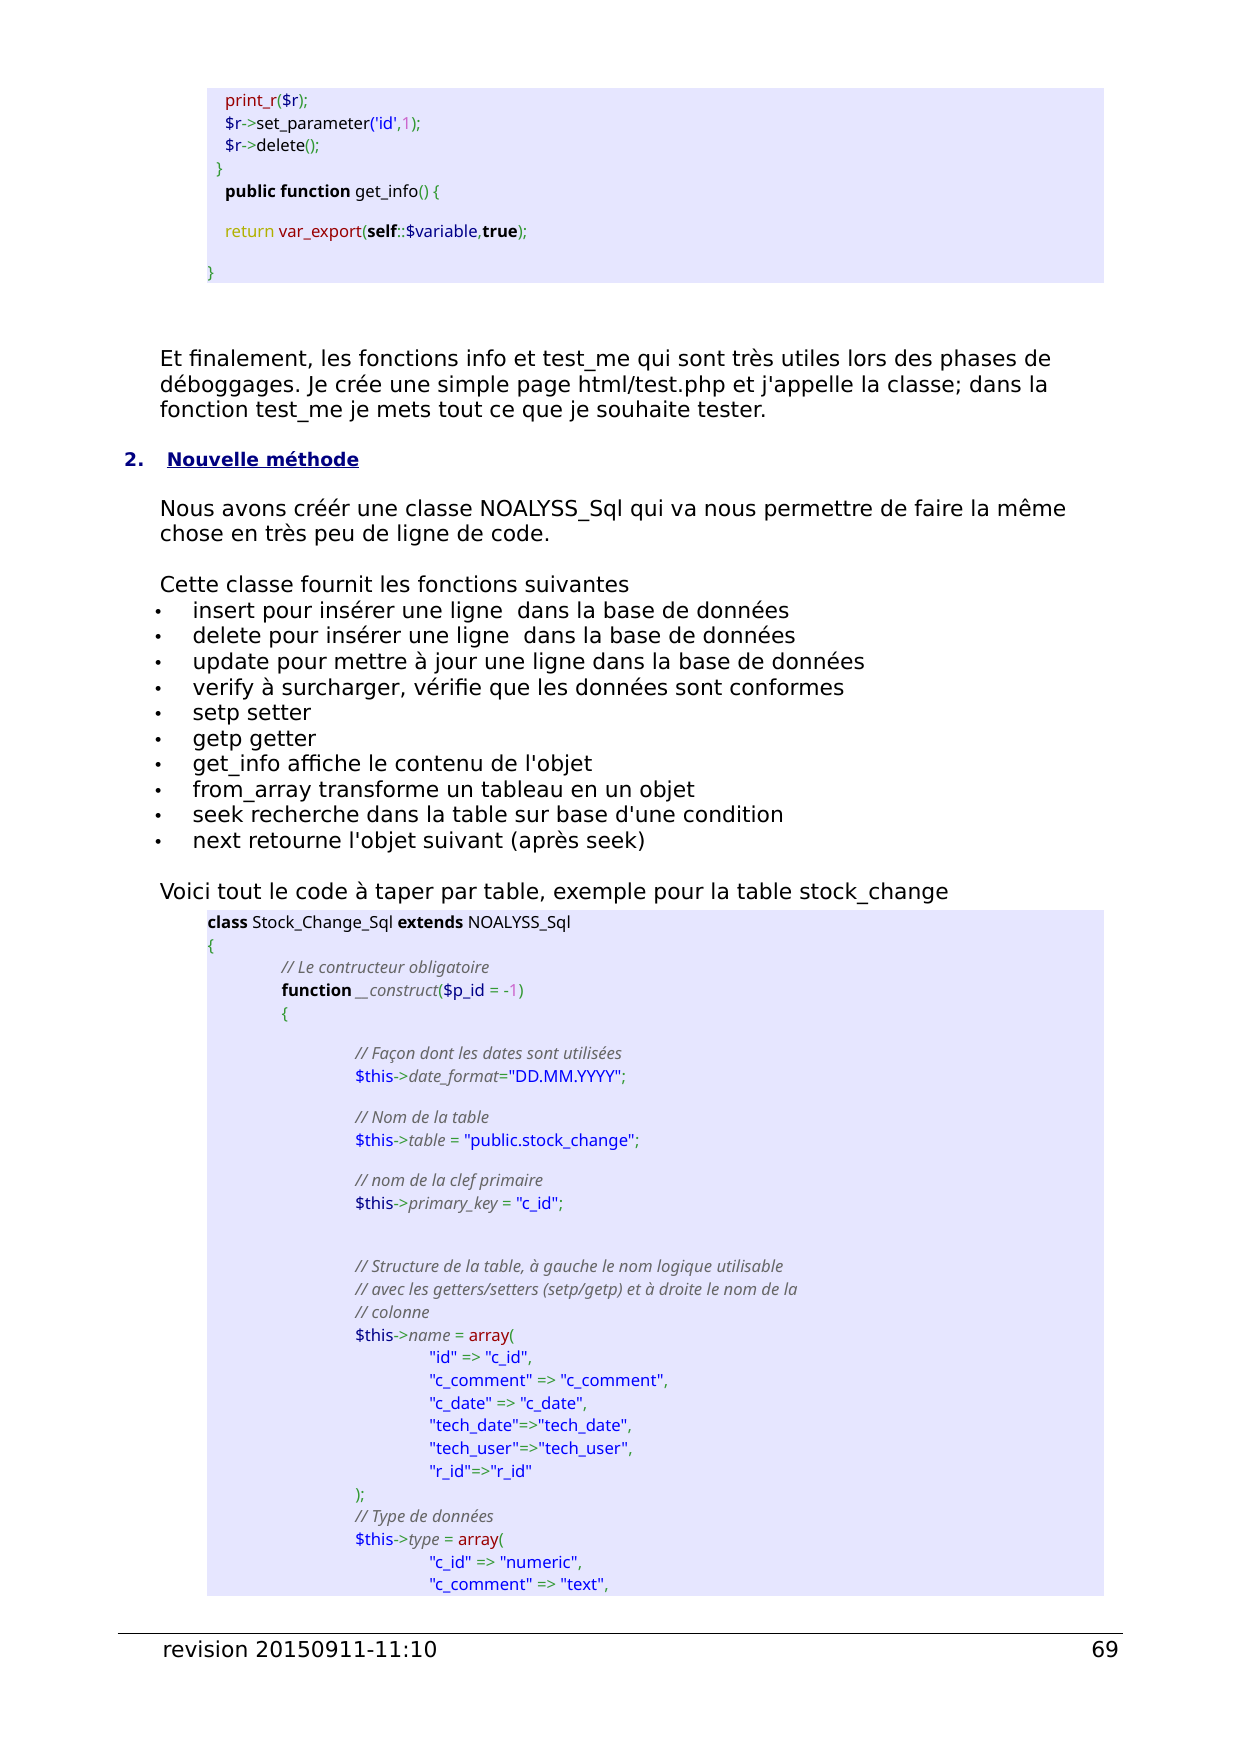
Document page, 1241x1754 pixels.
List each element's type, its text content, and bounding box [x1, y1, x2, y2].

list verify à surcharger, vérifie que les données sont conformes [155, 675, 1123, 700]
list next retourne l'objet suivant (après seek) [155, 828, 1123, 853]
text return var_export(self::$variable,true); [207, 220, 1104, 243]
list setp setter [155, 700, 1123, 726]
list seek recherche dans la table sur base d'une condition [155, 802, 1123, 828]
list update pour mettre à jour une ligne dans la base de données [155, 649, 1123, 675]
list insert pour insérer une ligne dans la base de données [155, 598, 1123, 624]
text // nom de la clef primaire $this->primary_key = "c_id"; [207, 1169, 1104, 1237]
text print_r($r); $r->set_parameter('id',1); $r->delete(); } public function get_info() { [207, 88, 1104, 202]
text Voici tout le code à taper par table, exemple pour la table stock_change [159, 879, 1123, 904]
text // Structure de la table, à gauche le nom logique utilisable // avec les getters/setters (setp/getp) et à droite le nom de la // colonne $this->name = array( "id" => "c_id", "c_comment" => "c_comment", "c_date" => "c_date", "tech_date"=>"tech_date", "tech_user"=>"tech_user", "r_id"=>"r_id" ); // Type de données $this->type = array( "c_id" => "numeric", "c_comment" => "text", [207, 1255, 1104, 1596]
text Cette classe fournit les fonctions suivantes [159, 573, 1123, 598]
text // Façon dont les dates sont utilisées $this->date_format="DD.MM.YYYY"; [207, 1042, 1104, 1087]
text // Nom de la table $this->table = "public.stock_change"; [207, 1105, 1104, 1151]
subtitle Nouvelle méthode [117, 449, 1123, 471]
text Et finalement, les fonctions info et test_me qui sont très utiles lors des phases de déboggages. Je crée une simple page html/test.php et j'appelle la classe; dans la fonction test_me je mets tout ce que je souhaite tester. [159, 347, 1123, 423]
list delete pour insérer une ligne dans la base de données [155, 624, 1123, 649]
text class Stock_Change_Sql extends NOALYSS_Sql { // Le contructeur obligatoire function __construct($p_id = -1) { [207, 910, 1104, 1024]
list get_info affiche le contenu de l'objet [155, 751, 1123, 777]
text } [207, 261, 1104, 283]
list getp getter [155, 726, 1123, 751]
text Nous avons créér une classe NOALYSS_Sql qui va nous permettre de faire la même chose en très peu de ligne de code. [159, 496, 1123, 547]
list from_array transforme un tableau en un objet [155, 777, 1123, 802]
